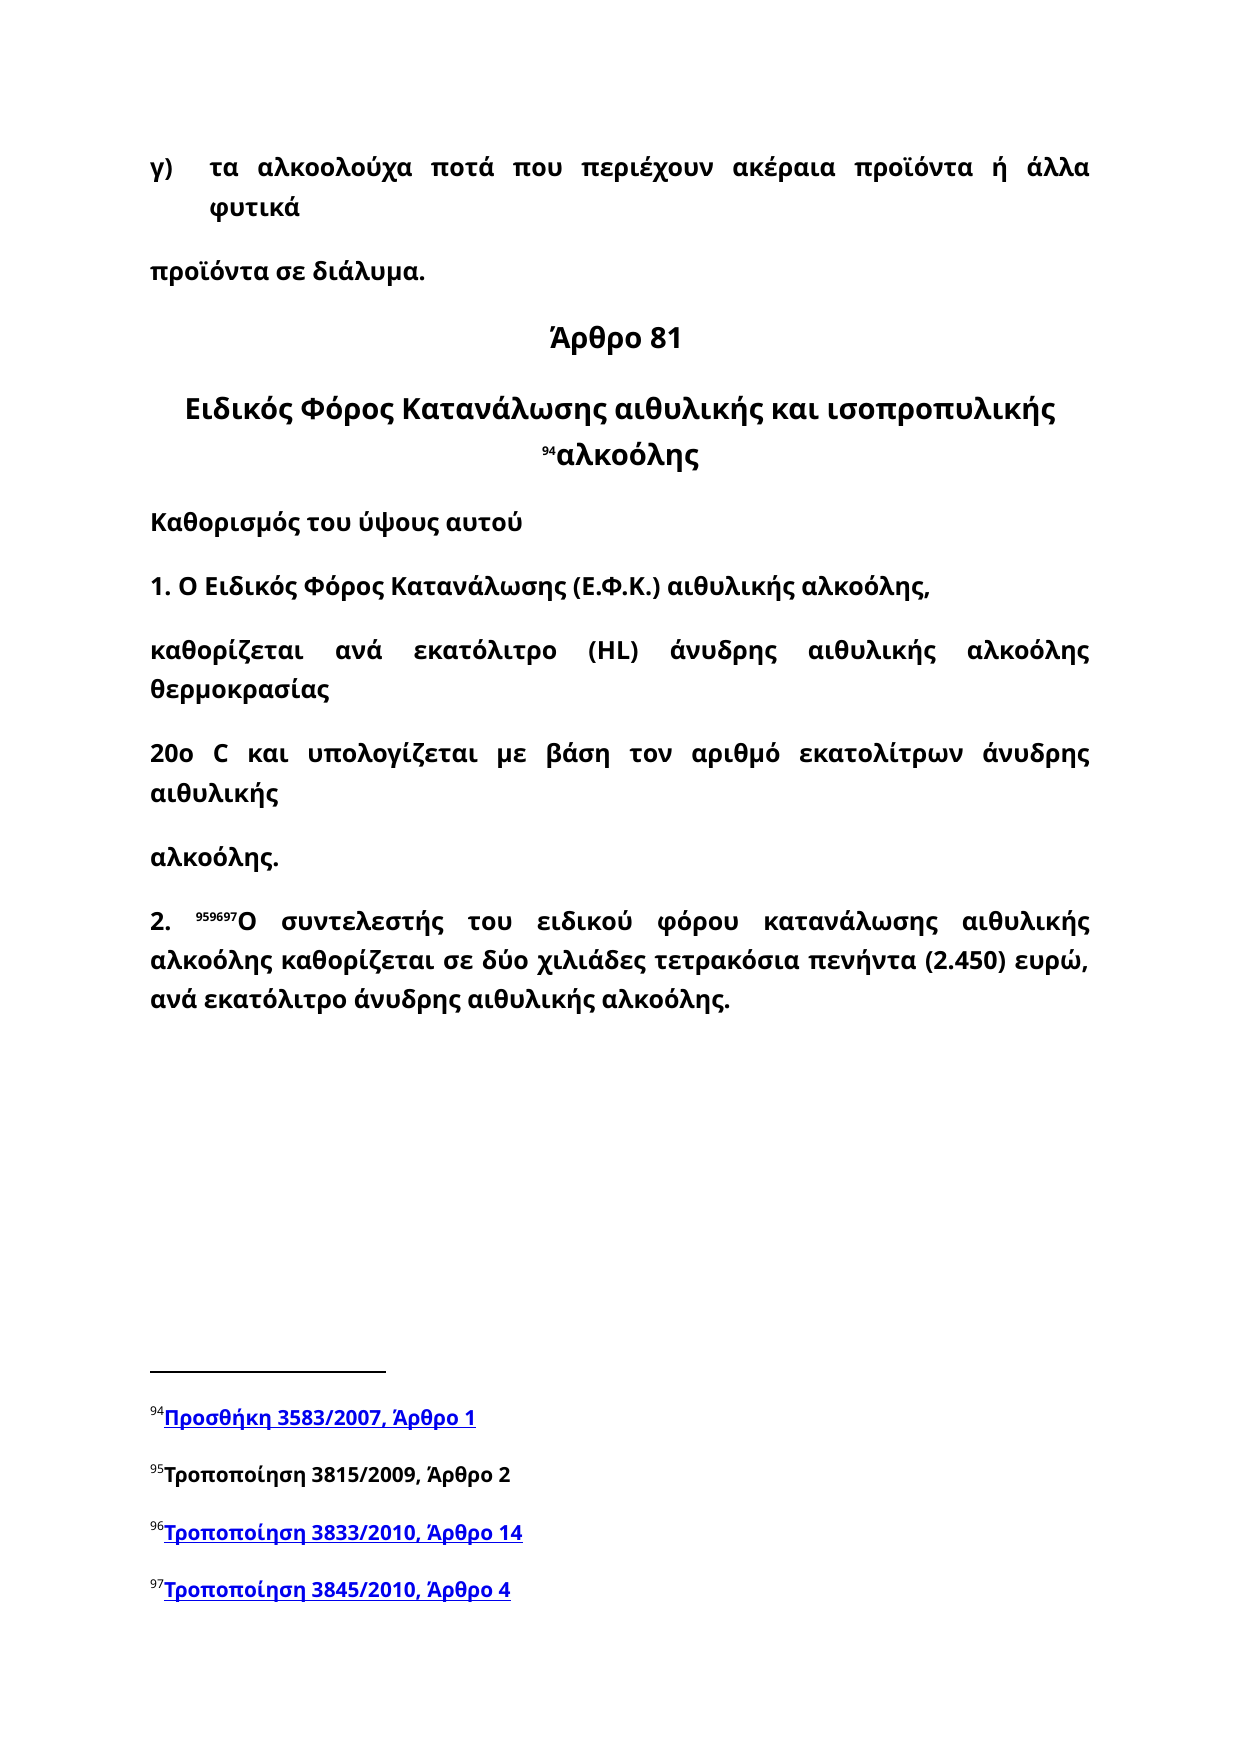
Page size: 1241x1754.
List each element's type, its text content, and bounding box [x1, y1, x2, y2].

text καθορίζεται ανά εκατόλιτρο (ΗL) άνυδρης αιθυλικής αλκοόλης θερμοκρασίας [150, 633, 1090, 706]
text αλκοόλης. [150, 839, 1090, 873]
text Προσθήκη 3583/2007, Άρθρο 1 [150, 1403, 1090, 1431]
text Τροποποίηση 3815/2009, Άρθρο 2 [150, 1460, 1090, 1489]
text 20ο C και υπολογίζεται με βάση τον αριθμό εκατολίτρων άνυδρης αιθυλικής [150, 736, 1090, 809]
list γ) τα αλκοολούχα ποτά που περιέχουν ακέραια προϊόντα ή άλλα φυτικά [150, 150, 1090, 223]
text Τροποποίηση 3845/2010, Άρθρο 4 [150, 1576, 1090, 1604]
text Καθορισμός του ύψους αυτού [150, 504, 1090, 538]
text προϊόντα σε διάλυμα. [150, 253, 1090, 287]
text Τροποποίηση 3833/2010, Άρθρο 14 [150, 1518, 1090, 1546]
subtitle Άρθρο 81 [150, 317, 1090, 357]
text 2. Ο συντελεστής του ειδικού φόρου κατανάλωσης αιθυλικής αλκοόλης καθορίζεται σε δύο χιλιάδες τετρακόσια πενήντα (2.450) ευρώ, ανά εκατόλιτρο άνυδρης αιθυλικής αλκοόλης. [150, 903, 1090, 1016]
subtitle Ειδικός Φόρος Κατανάλωσης αιθυλικής και ισοπροπυλικής αλκοόλης [150, 388, 1090, 473]
text 1. Ο Ειδικός Φόρος Κατανάλωσης (Ε.Φ.Κ.) αιθυλικής αλκοόλης, [150, 568, 1090, 603]
